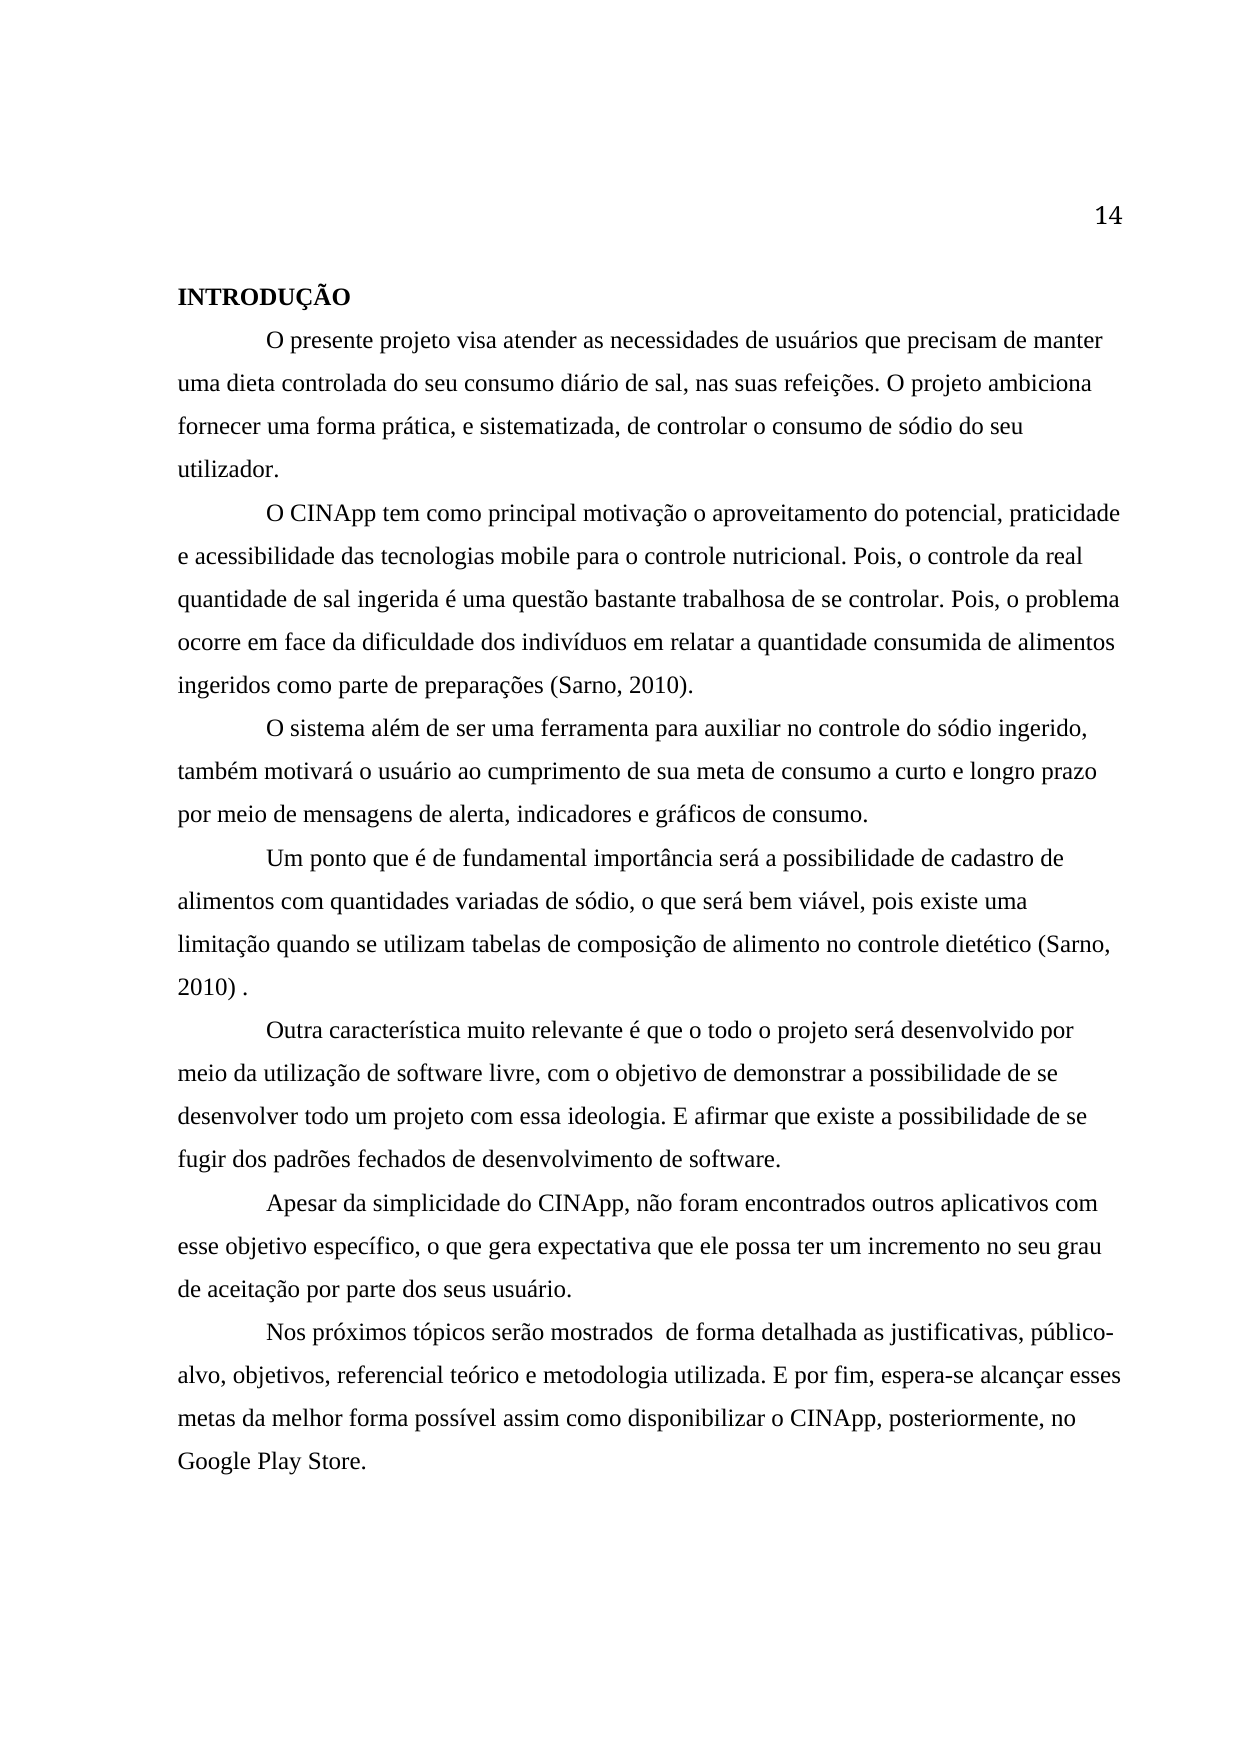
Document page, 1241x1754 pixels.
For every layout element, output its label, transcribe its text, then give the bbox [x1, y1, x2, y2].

text O CINApp tem como principal motivação o aproveitamento do potencial, praticidade e acessibilidade das tecnologias mobile para o controle nutricional. Pois, o controle da real quantidade de sal ingerida é uma questão bastante trabalhosa de se controlar. Pois, o problema ocorre em face da dificuldade dos indivíduos em relatar a quantidade consumida de alimentos ingeridos como parte de preparações (Sarno, 2010). [177, 498, 1122, 699]
text O sistema além de ser uma ferramenta para auxiliar no controle do sódio ingerido, também motivará o usuário ao cumprimento de sua meta de consumo a curto e longro prazo por meio de mensagens de alerta, indicadores e gráficos de consumo. [177, 713, 1122, 828]
text Um ponto que é de fundamental importância será a possibilidade de cadastro de alimentos com quantidades variadas de sódio, o que será bem viável, pois existe uma limitação quando se utilizam tabelas de composição de alimento no controle dietético (Sarno, 2010) . [177, 843, 1122, 1001]
text Nos próximos tópicos serão mostrados de forma detalhada as justificativas, público-alvo, objetivos, referencial teórico e metodologia utilizada. E por fim, espera-se alcançar esses metas da melhor forma possível assim como disponibilizar o CINApp, posteriormente, no Google Play Store. [177, 1317, 1122, 1475]
text O presente projeto visa atender as necessidades de usuários que precisam de manter uma dieta controlada do seu consumo diário de sal, nas suas refeições. O projeto ambiciona fornecer uma forma prática, e sistematizada, de controlar o consumo de sódio do seu utilizador. [177, 325, 1122, 483]
text Apesar da simplicidade do CINApp, não foram encontrados outros aplicativos com esse objetivo específico, o que gera expectativa que ele possa ter um incremento no seu grau de aceitação por parte dos seus usuário. [177, 1188, 1122, 1303]
text Outra característica muito relevante é que o todo o projeto será desenvolvido por meio da utilização de software livre, com o objetivo de demonstrar a possibilidade de se desenvolver todo um projeto com essa ideologia. E afirmar que existe a possibilidade de se fugir dos padrões fechados de desenvolvimento de software. [177, 1015, 1122, 1173]
subtitle INTRODUÇÃO [177, 282, 1122, 311]
